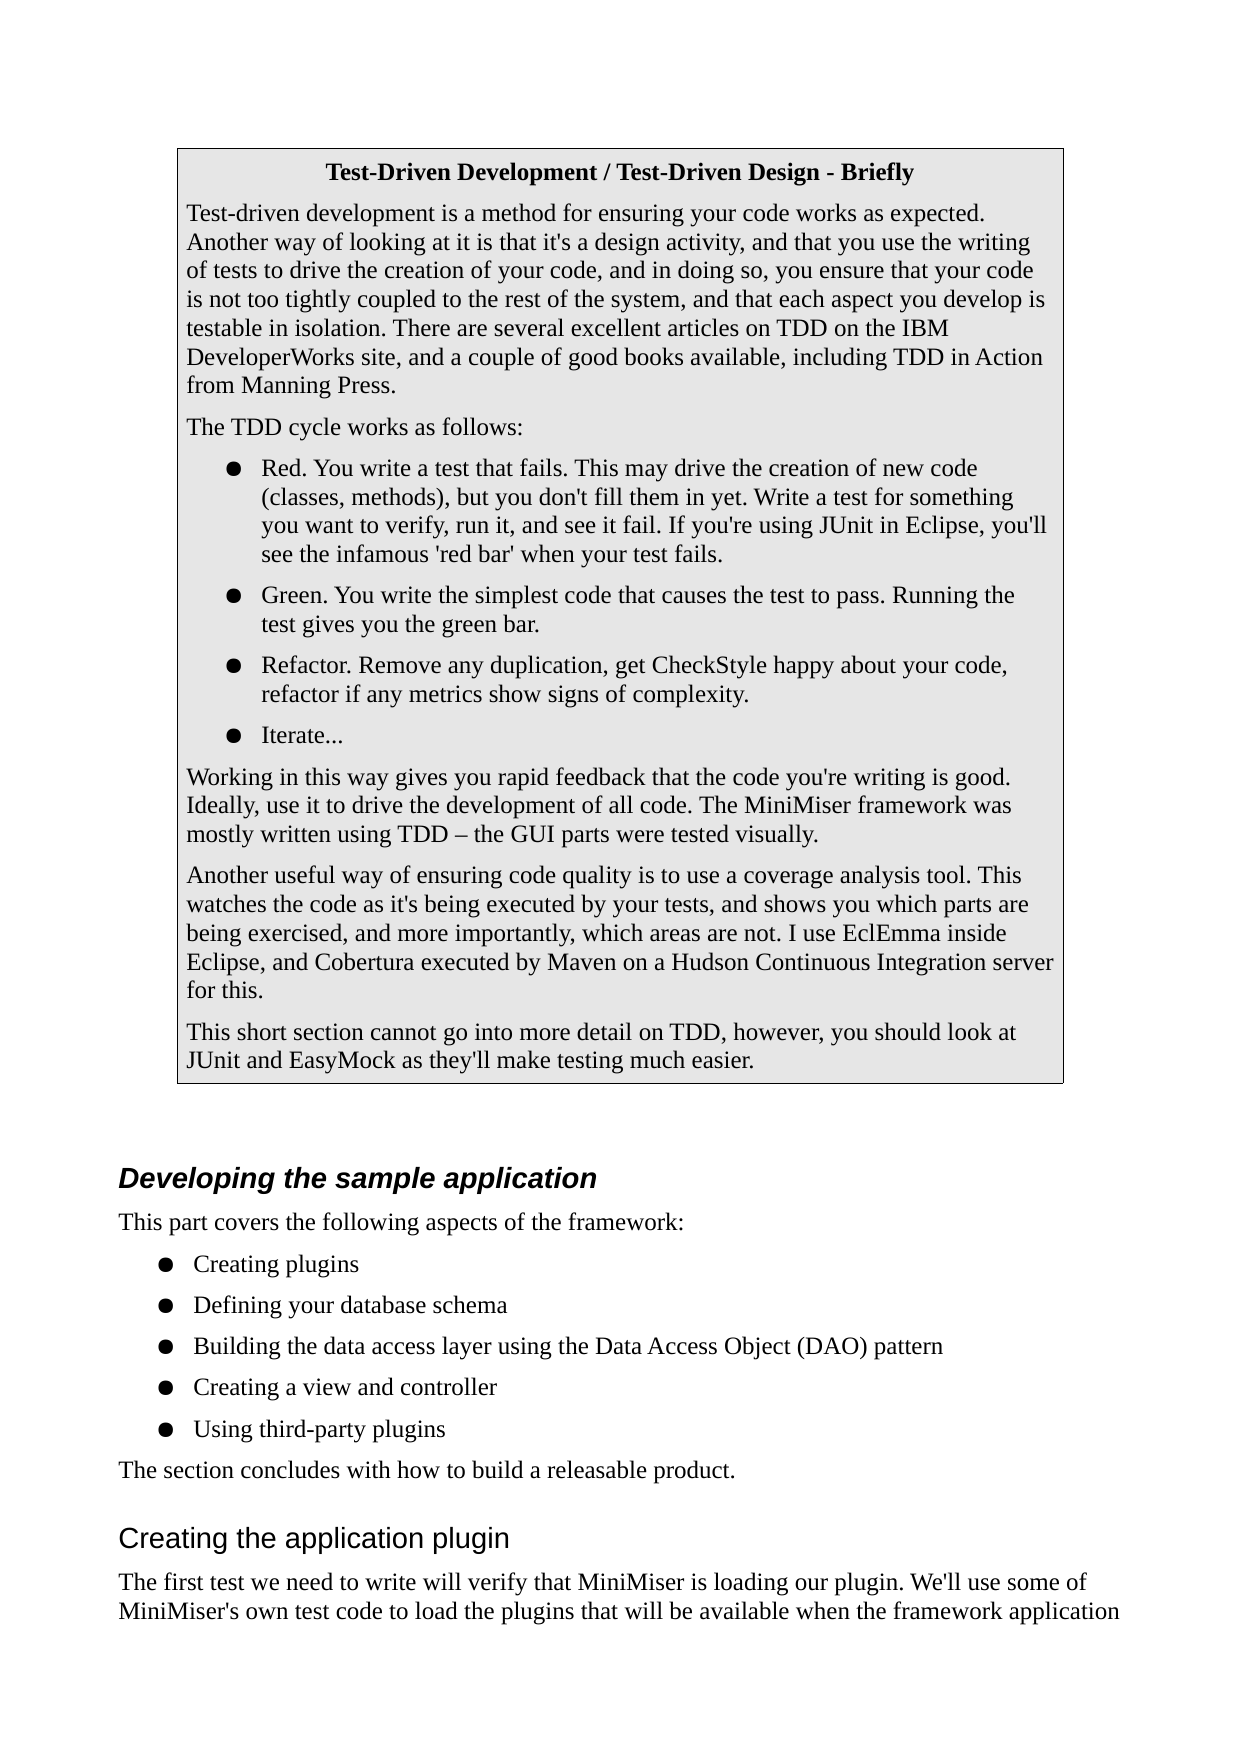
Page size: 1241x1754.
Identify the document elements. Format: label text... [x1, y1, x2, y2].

text Test-driven development is a method for ensuring your code works as expected. Another way of looking at it is that it's a design activity, and that you use the writing of tests to drive the creation of your code, and in doing so, you ensure that your code is not too tightly coupled to the rest of the system, and that each aspect you develop is testable in isolation. There are several excellent articles on TDD on the IBM DeveloperWorks site, and a couple of good books available, including TDD in Action from Manning Press. [186, 198, 1054, 399]
list Iterate... [223, 721, 1054, 749]
list Red. You write a test that fails. This may drive the creation of new code (classes, methods), but you don't fill them in yet. Write a test for something you want to verify, run it, and see it fail. If you're using JUnit in Eclipse, you'll see the infamous 'red bar' when your test fails. [223, 453, 1054, 568]
text The section concludes with how to build a releasable product. [118, 1455, 1122, 1484]
text Working in this way gives you rapid feedback that the code you're writing is good. Ideally, use it to drive the development of all code. The MiniMiser framework was mostly written using TDD – the GUI parts were tested visually. [186, 762, 1054, 848]
text This short section cannot go into more detail on TDD, however, you should look at JUnit and EasyMock as they'll make testing much easier. [186, 1017, 1054, 1074]
subtitle Developing the sample application [118, 1161, 1122, 1195]
text This part covers the following aspects of the framework: [118, 1207, 1122, 1236]
text Test-Driven Development / Test-Driven Design - Briefly [186, 157, 1054, 186]
list Creating a view and controller [156, 1372, 1122, 1401]
list Creating plugins [156, 1249, 1122, 1277]
list Refactor. Remove any duplication, get CheckStyle happy about your code, refactor if any metrics show signs of complexity. [223, 651, 1054, 708]
text Another useful way of ensuring code quality is to use a coverage analysis tool. This watches the code as it's being executed by your tests, and shows you which parts are being exercised, and more importantly, which areas are not. I use EclEmma inside Eclipse, and Cobertura executed by Maven on a Hudson Continuous Integration server for this. [186, 861, 1054, 1004]
subtitle Creating the application plugin [118, 1521, 1122, 1555]
text The first test we need to write will verify that MiniMiser is loading our plugin. We'll use some of MiniMiser's own test code to load the plugins that will be available when the framework application [118, 1567, 1122, 1625]
list Green. You write the simplest code that causes the test to pass. Running the test gives you the green bar. [223, 581, 1054, 638]
list Using third-party plugins [156, 1414, 1122, 1442]
list Defining your database schema [156, 1290, 1122, 1319]
text The TDD cycle works as follows: [186, 412, 1054, 441]
list Building the data access layer using the Data Access Object (DAO) pattern [156, 1331, 1122, 1360]
